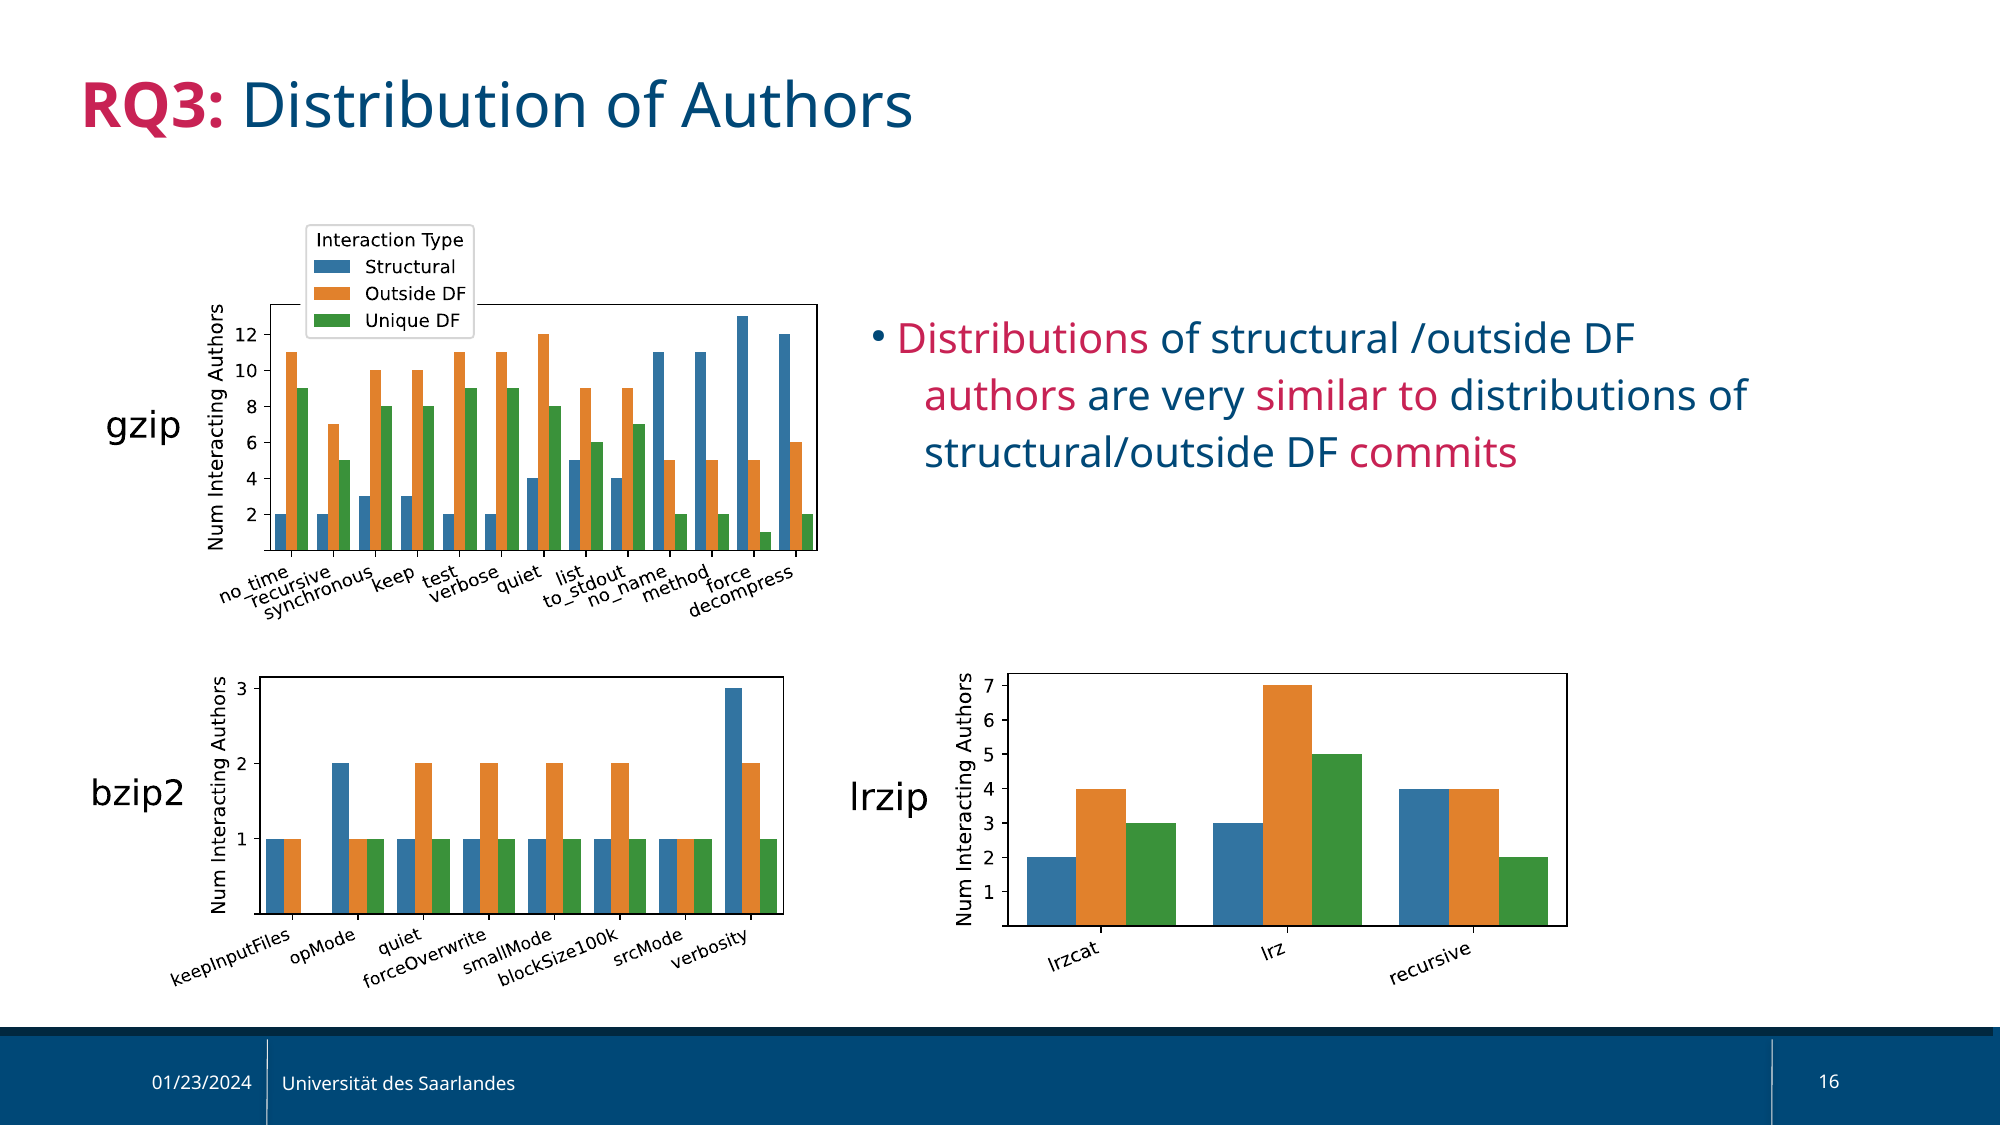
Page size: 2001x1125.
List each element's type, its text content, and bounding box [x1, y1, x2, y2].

text_box [1803, 1052, 2000, 1113]
picture [76, 651, 812, 998]
picture [100, 224, 836, 623]
text_box Distributions of structural /outside DF authors are very similar to distributions of structural/outside DF commits [856, 301, 1795, 753]
list RQ3: Distribution of Authors [65, 57, 810, 170]
list [65, 57, 775, 111]
text_box Universität des Saarlandes [266, 1052, 1741, 1113]
picture [840, 662, 1577, 1004]
list 01/23/2024 [810, 57, 1521, 170]
text_box 01/23/2024 [65, 1054, 266, 1113]
